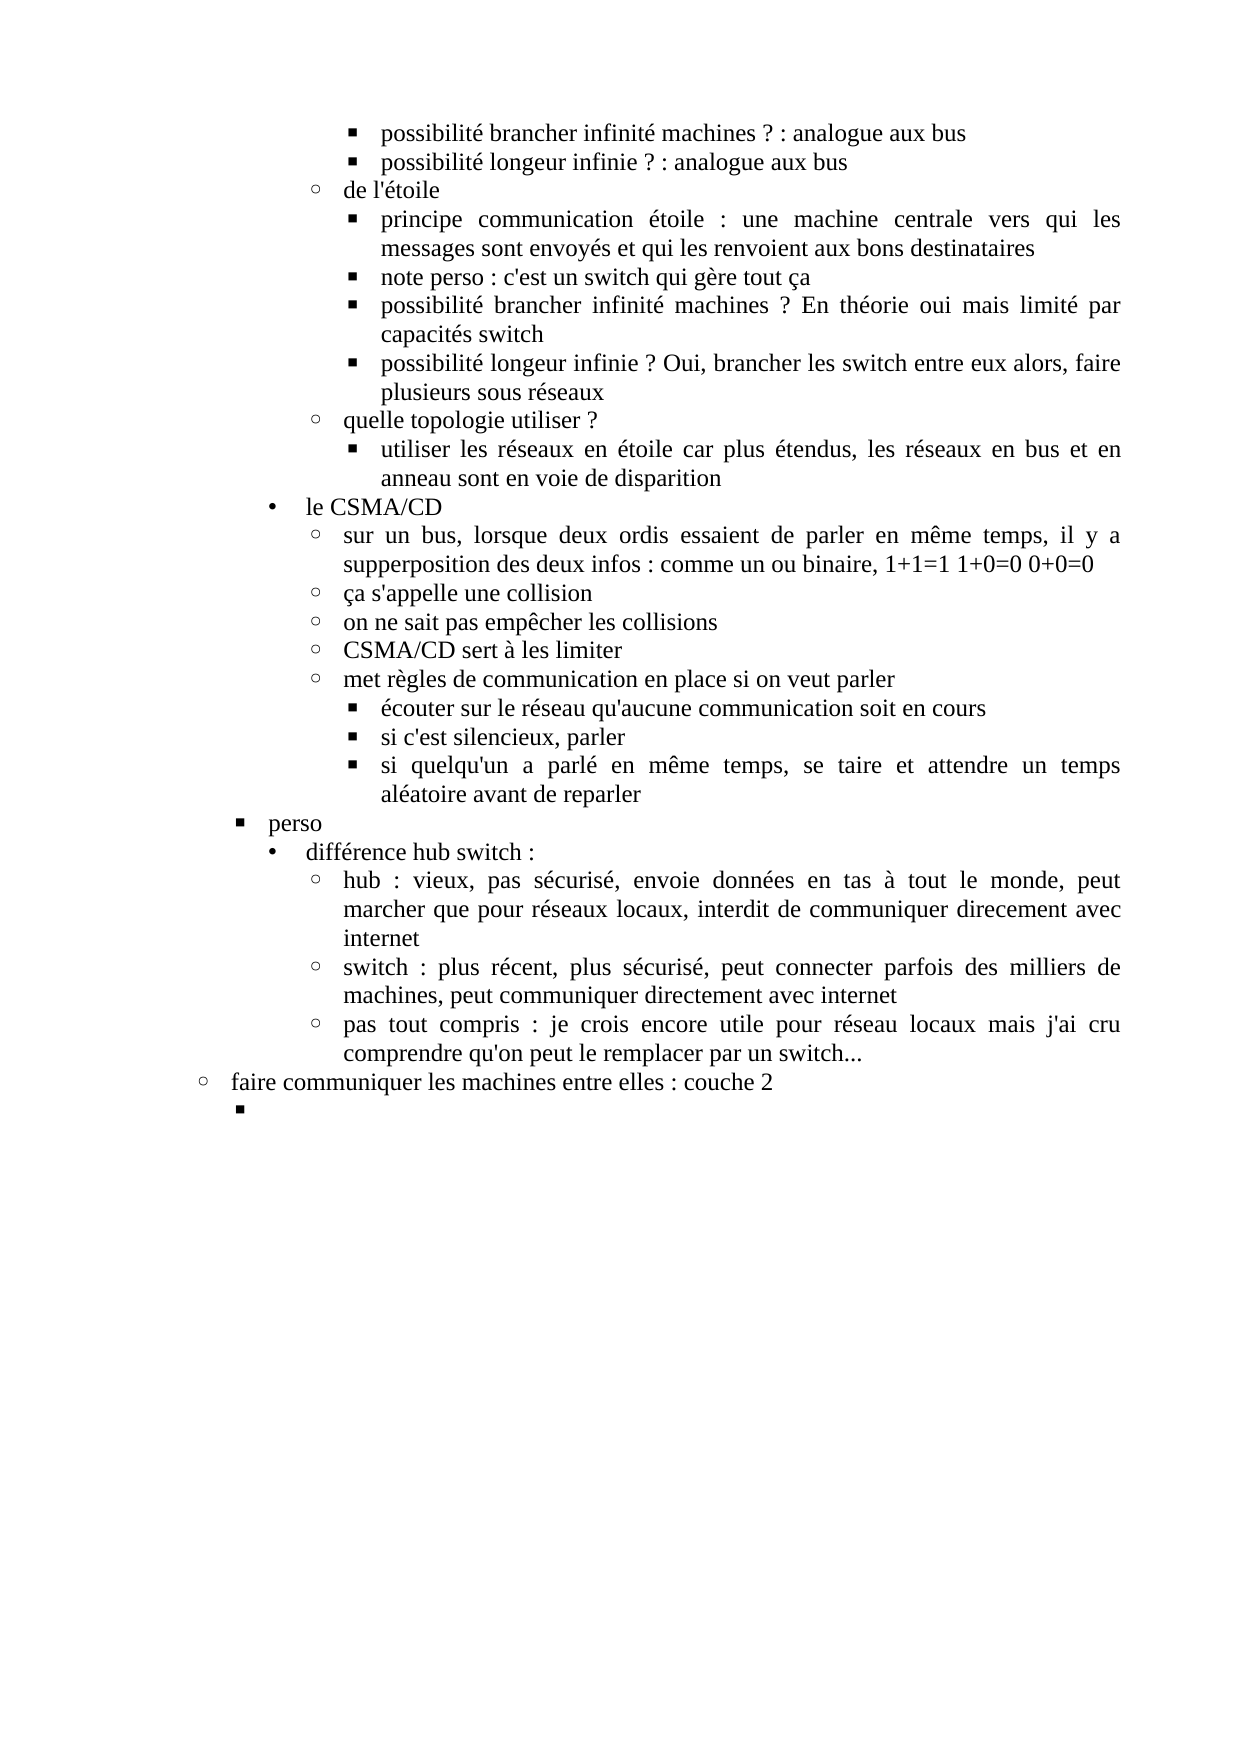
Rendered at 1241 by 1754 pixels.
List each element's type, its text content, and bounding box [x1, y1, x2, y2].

list switch : plus récent, plus sécurisé, peut connecter parfois des milliers de machines, peut communiquer directement avec internet [306, 952, 1122, 1009]
list le CSMA/CD [268, 492, 1122, 521]
list de l'étoile [306, 176, 1122, 204]
list perso [231, 808, 1122, 837]
list possibilité brancher infinité machines ? En théorie oui mais limité par capacités switch [343, 291, 1122, 348]
list quelle topologie utiliser ? [306, 406, 1122, 434]
list possibilité longeur infinie ? : analogue aux bus [343, 147, 1122, 176]
list note perso : c'est un switch qui gère tout ça [343, 262, 1122, 291]
list sur un bus, lorsque deux ordis essaient de parler en même temps, il y a supperposition des deux infos : comme un ou binaire, 1+1=1 1+0=0 0+0=0 [306, 521, 1122, 578]
list possibilité longeur infinie ? Oui, brancher les switch entre eux alors, faire plusieurs sous réseaux [343, 348, 1122, 406]
list ça s'appelle une collision [306, 578, 1122, 607]
list met règles de communication en place si on veut parler [306, 664, 1122, 693]
list pas tout compris : je crois encore utile pour réseau locaux mais j'ai cru comprendre qu'on peut le remplacer par un switch... [306, 1009, 1122, 1067]
list CSMA/CD sert à les limiter [306, 636, 1122, 664]
list possibilité brancher infinité machines ? : analogue aux bus [343, 118, 1122, 147]
list différence hub switch : [268, 837, 1122, 866]
list faire communiquer les machines entre elles : couche 2 [193, 1067, 1122, 1096]
list écouter sur le réseau qu'aucune communication soit en cours [343, 693, 1122, 722]
list si quelqu'un a parlé en même temps, se taire et attendre un temps aléatoire avant de reparler [343, 751, 1122, 808]
list si c'est silencieux, parler [343, 722, 1122, 751]
list principe communication étoile : une machine centrale vers qui les messages sont envoyés et qui les renvoient aux bons destinataires [343, 204, 1122, 262]
list utiliser les réseaux en étoile car plus étendus, les réseaux en bus et en anneau sont en voie de disparition [343, 434, 1122, 492]
list on ne sait pas empêcher les collisions [306, 607, 1122, 636]
list hub : vieux, pas sécurisé, envoie données en tas à tout le monde, peut marcher que pour réseaux locaux, interdit de communiquer direcement avec internet [306, 866, 1122, 952]
